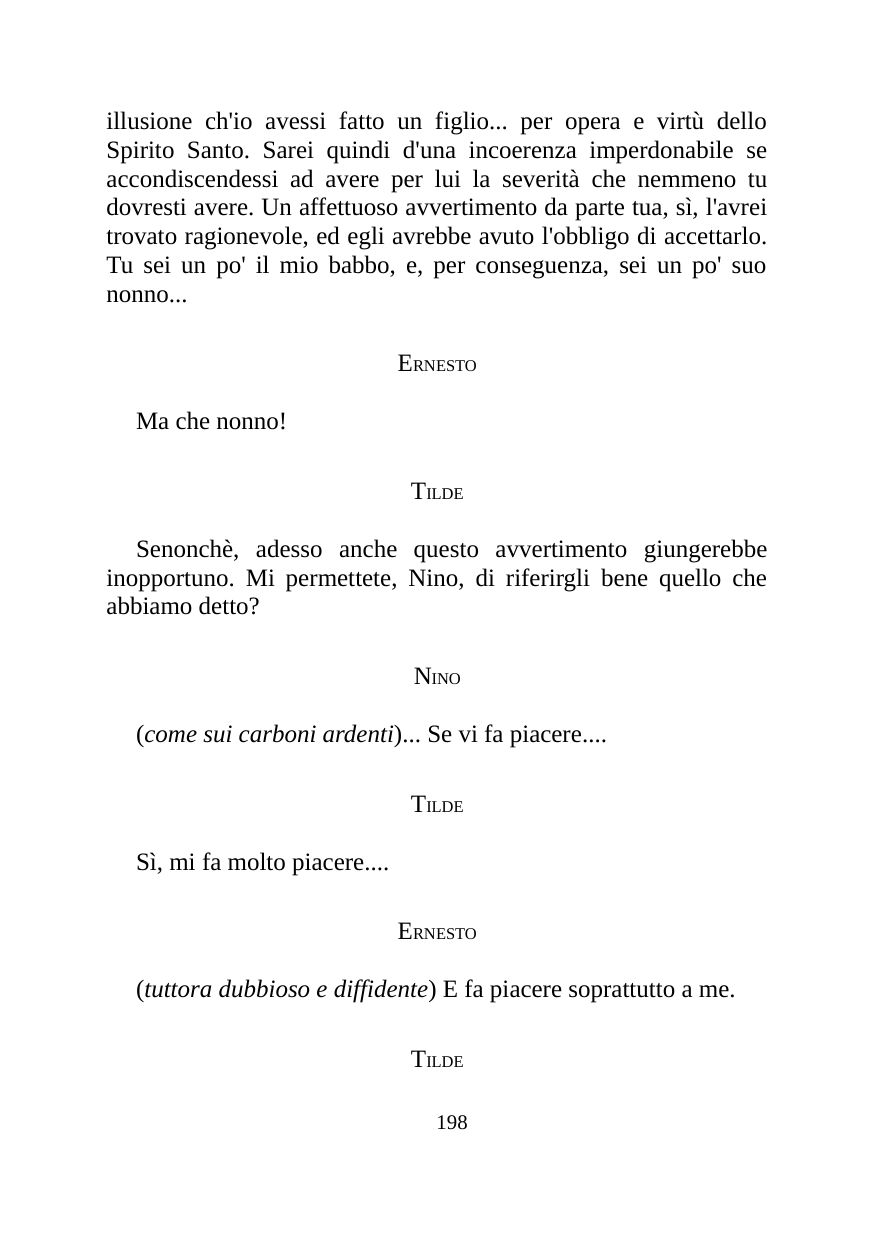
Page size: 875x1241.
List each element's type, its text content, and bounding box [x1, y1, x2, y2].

text Ernesto [106, 348, 768, 377]
text (come sui carboni ardenti)... Se vi fa piacere.... [106, 719, 768, 748]
text Ernesto [106, 916, 768, 945]
text Ma che nonno! [106, 406, 768, 435]
text Tilde [106, 1044, 768, 1073]
text Senonchè, adesso anche questo avvertimento giungerebbe inopportuno. Mi permettete, Nino, di riferirgli bene quello che abbiamo detto? [106, 534, 768, 620]
text Tilde [106, 476, 768, 505]
text (tuttora dubbioso e diffidente) E fa piacere soprattutto a me. [106, 974, 768, 1003]
text Nino [106, 661, 768, 690]
text illusione ch'io avessi fatto un figlio... per opera e virtù dello Spirito Santo. Sarei quindi d'una incoerenza imperdonabile se accondiscendessi ad avere per lui la severità che nemmeno tu dovresti avere. Un affettuoso avvertimento da parte tua, sì, l'avrei trovato ragionevole, ed egli avrebbe avuto l'obbligo di accettarlo. Tu sei un po' il mio babbo, e, per conseguenza, sei un po' suo nonno... [106, 106, 768, 307]
text Sì, mi fa molto piacere.... [106, 847, 768, 875]
text Tilde [106, 789, 768, 817]
